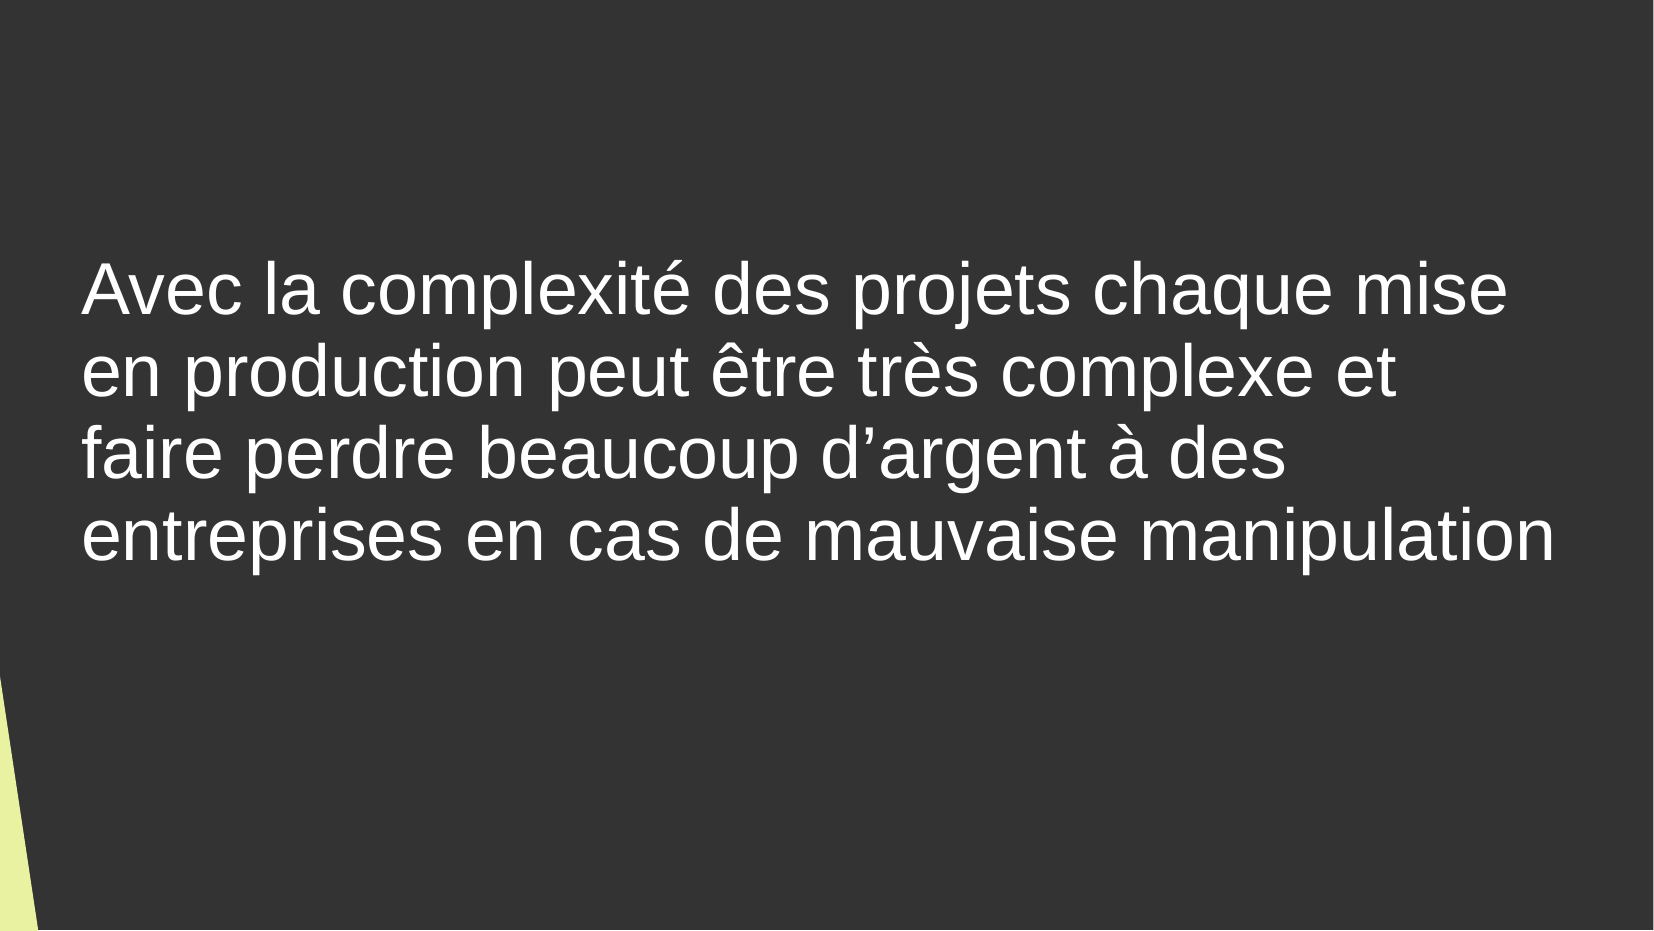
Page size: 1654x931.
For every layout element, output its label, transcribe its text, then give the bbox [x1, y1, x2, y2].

text_box [0, 676, 39, 931]
list Avec la complexité des projets chaque mise en production peut être très complexe et faire perdre beaucoup d’argent à des entreprises en cas de mauvaise manipulation [80, 248, 1560, 662]
